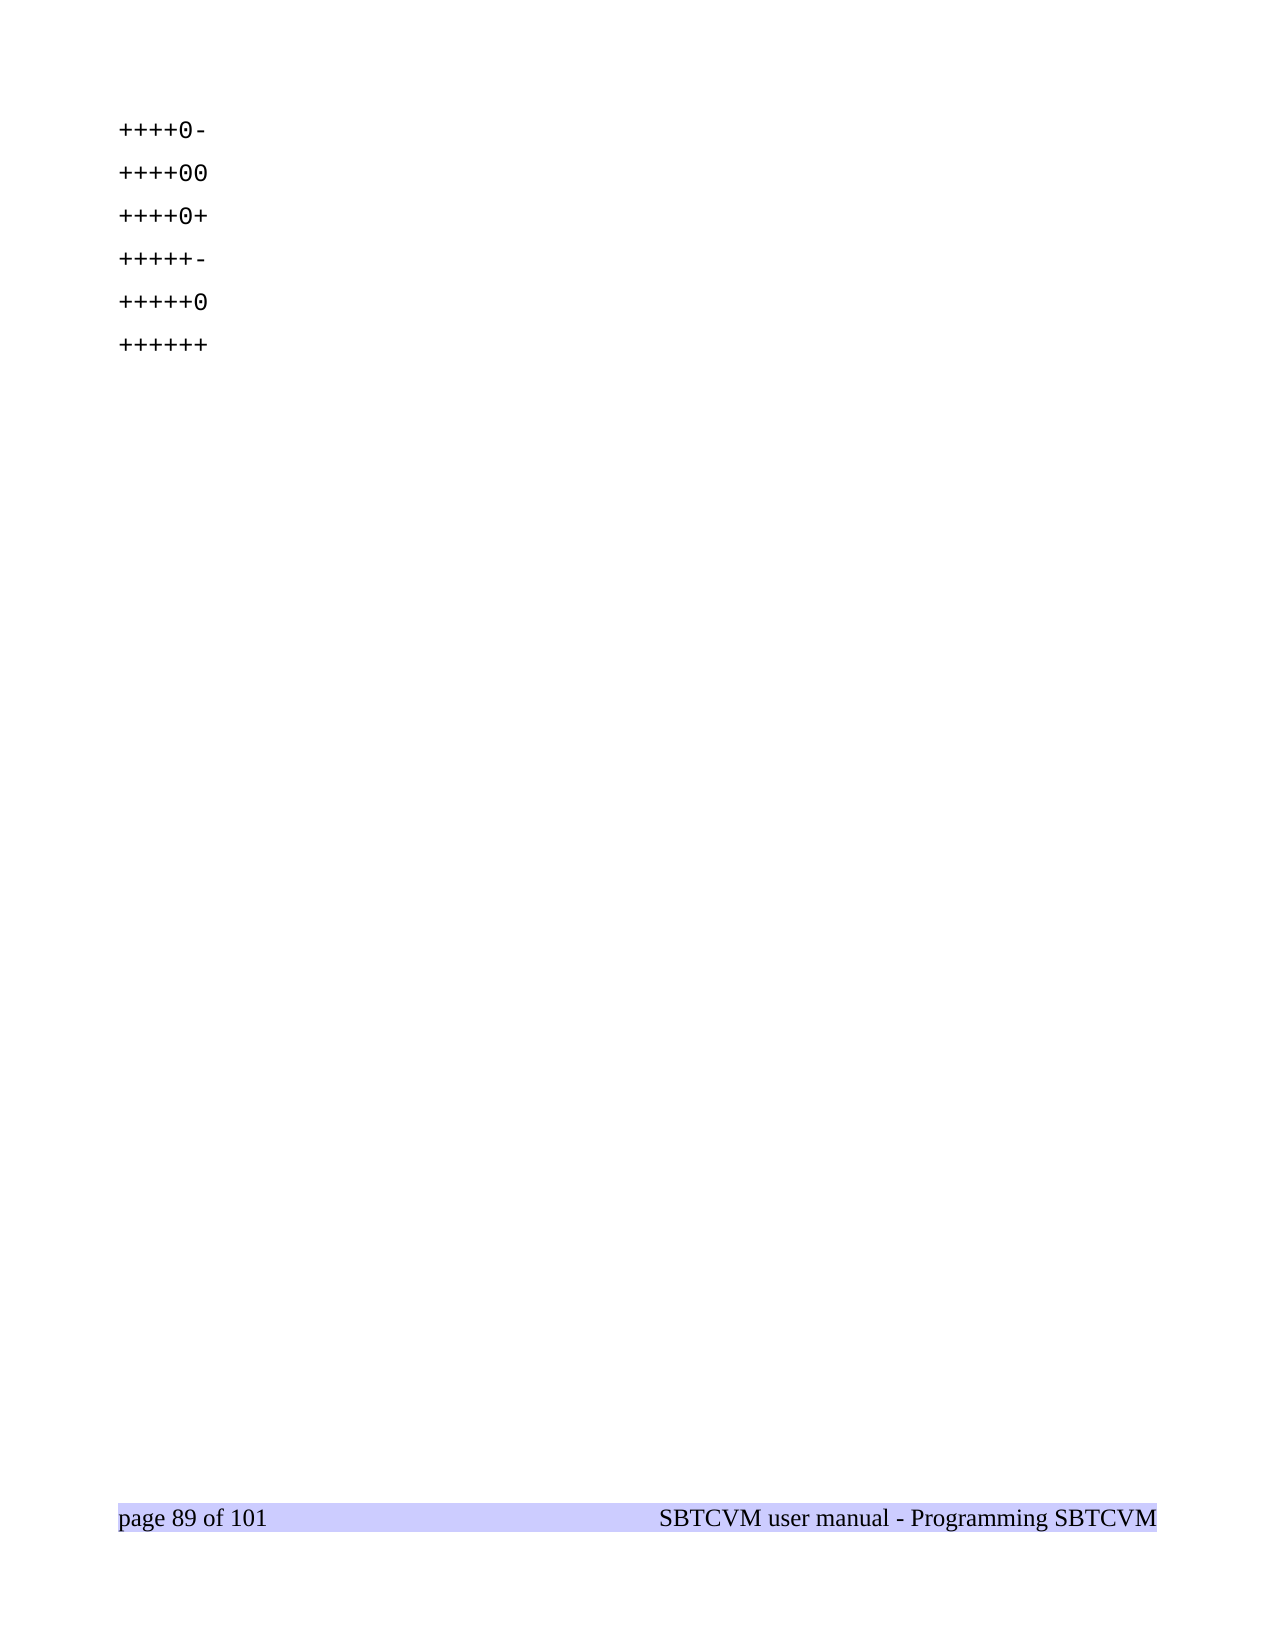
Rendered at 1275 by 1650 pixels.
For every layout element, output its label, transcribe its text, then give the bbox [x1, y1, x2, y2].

text ++++0+ [118, 204, 1157, 232]
text ++++00 [118, 161, 1157, 189]
text ++++0- [118, 118, 1157, 146]
text ++++++ [118, 333, 1157, 361]
text +++++0 [118, 290, 1157, 318]
text +++++- [118, 247, 1157, 275]
